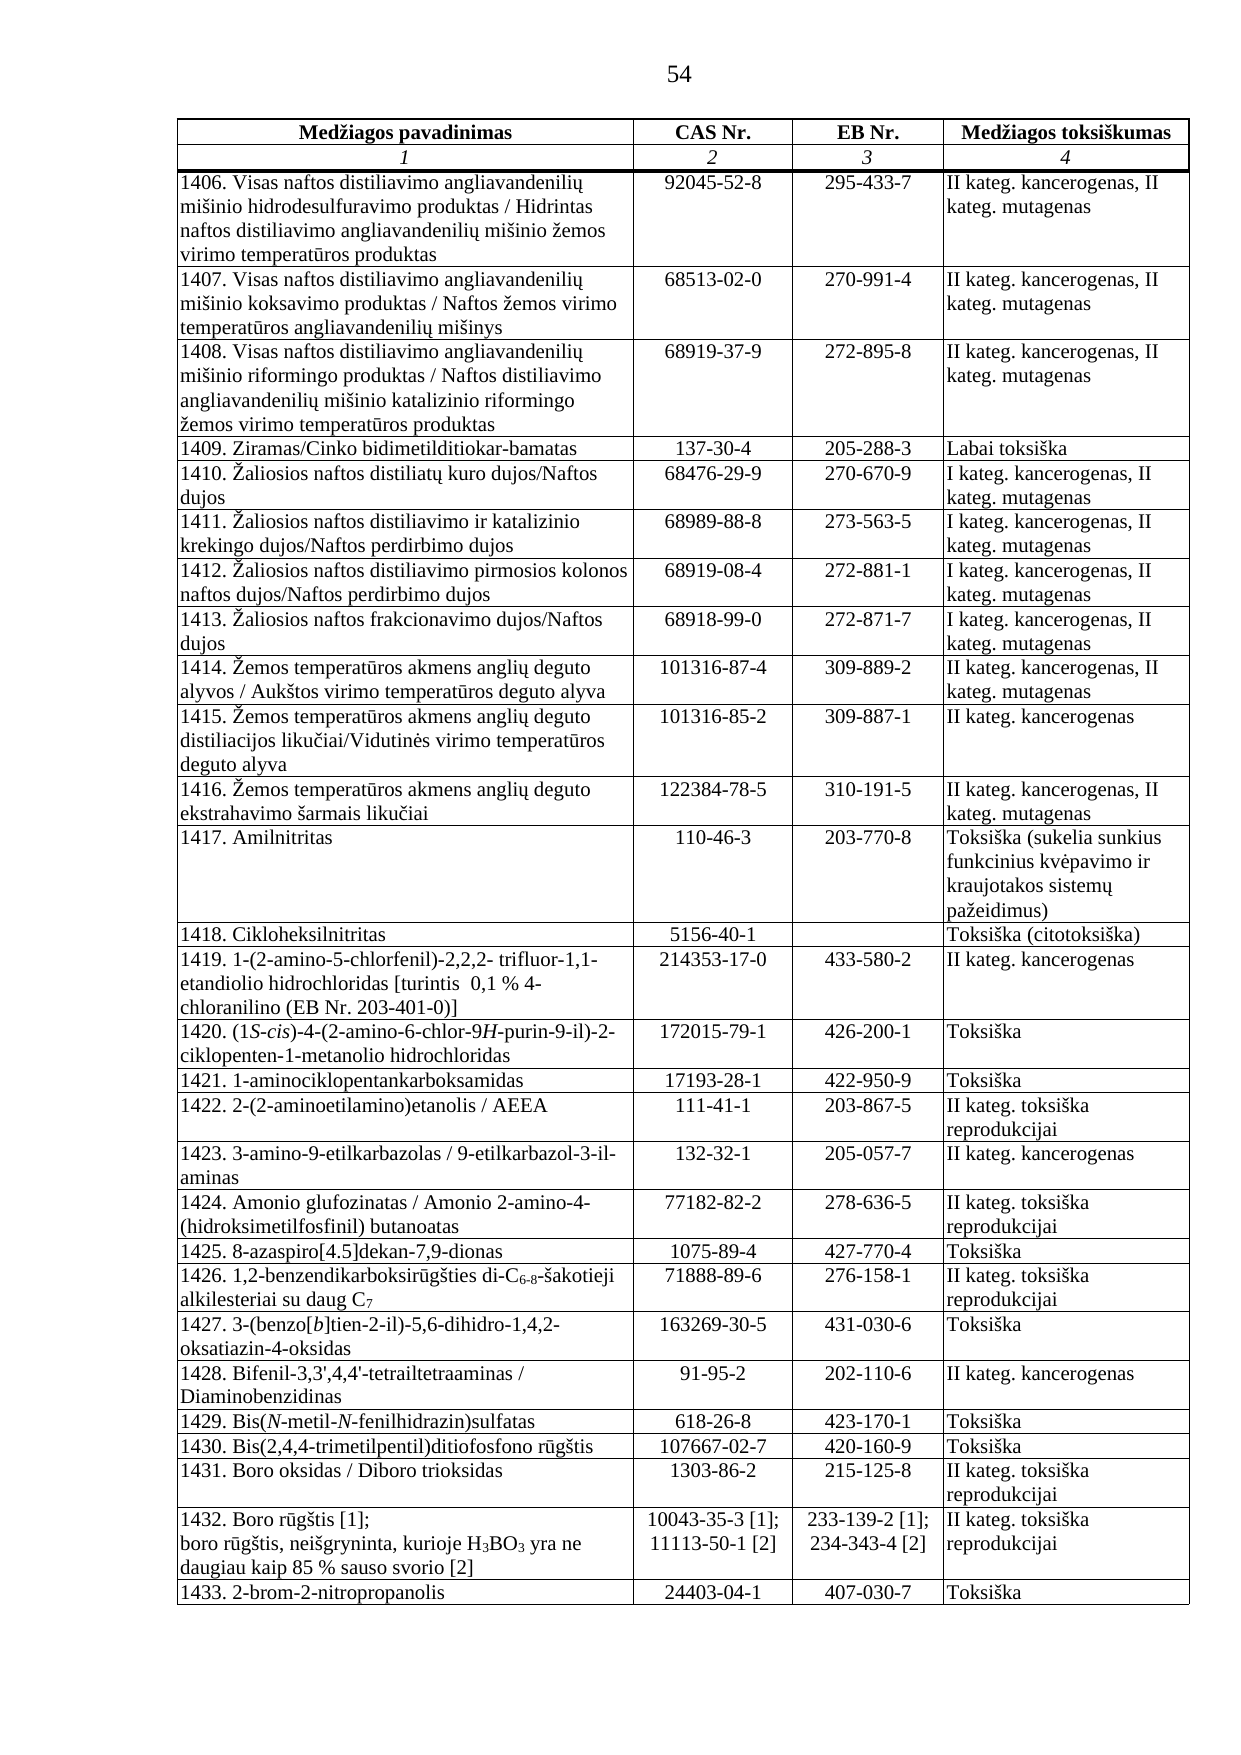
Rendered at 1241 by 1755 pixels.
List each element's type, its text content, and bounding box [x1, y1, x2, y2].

table_cell 214353-17-0 [634, 947, 792, 1019]
table_cell Toksiška [944, 1410, 1189, 1433]
table_cell 433-580-2 [793, 947, 943, 1019]
table_cell 215-125-8 [793, 1459, 943, 1506]
table_cell I kateg. kancerogenas, II kateg. mutagenas [944, 510, 1189, 557]
table_cell 68918-99-0 [634, 607, 792, 655]
table_cell 163269-30-5 [634, 1312, 792, 1360]
table_cell 111-41-1 [634, 1093, 792, 1141]
table_cell 1407. Visas naftos distiliavimo angliavandenilių mišinio koksavimo produktas / Naftos žemos virimo temperatūros angliavandenilių mišinys [178, 267, 633, 339]
table_cell II kateg. kancerogenas [944, 947, 1189, 1019]
table_cell 1431. Boro oksidas / Diboro trioksidas [178, 1459, 633, 1506]
table_cell 68476-29-9 [634, 461, 792, 509]
table_cell 309-889-2 [793, 656, 943, 703]
table_cell 4 [944, 145, 1188, 169]
table_cell 202-110-6 [793, 1361, 943, 1408]
table_cell 172015-79-1 [634, 1020, 792, 1067]
table_cell 270-670-9 [793, 461, 943, 509]
table_cell 310-191-5 [793, 777, 943, 825]
table_cell II kateg. toksiška reprodukcijai [944, 1190, 1189, 1238]
table_cell 101316-87-4 [634, 656, 792, 703]
table_cell 17193-28-1 [634, 1069, 792, 1092]
table_cell 1425. 8-azaspiro[4.5]dekan-7,9-dionas [178, 1239, 633, 1263]
table_cell 1421. 1-aminociklopentankarboksamidas [178, 1069, 633, 1092]
table_cell 68919-08-4 [634, 559, 792, 606]
table_cell Toksiška [944, 1020, 1189, 1067]
table_cell 431-030-6 [793, 1312, 943, 1360]
table_cell II kateg. kancerogenas, II kateg. mutagenas [944, 267, 1189, 339]
table_cell 1075-89-4 [634, 1239, 792, 1263]
table_cell II kateg. kancerogenas, II kateg. mutagenas [944, 656, 1189, 703]
table_cell II kateg. toksiška reprodukcijai [944, 1264, 1189, 1311]
table_cell 309-887-1 [793, 705, 943, 776]
table_cell II kateg. kancerogenas, II kateg. mutagenas [944, 173, 1189, 266]
table_cell 1422. 2-(2-aminoetilamino)etanolis / AEEA [178, 1093, 633, 1141]
table_cell Toksiška [944, 1434, 1189, 1458]
table_cell 1424. Amonio glufozinatas / Amonio 2-amino-4-(hidroksimetilfosfinil) butanoatas [178, 1190, 633, 1238]
table_cell 110-46-3 [634, 826, 792, 922]
table_cell 1303-86-2 [634, 1459, 792, 1506]
table_cell II kateg. kancerogenas [944, 1142, 1189, 1189]
table_cell 1414. Žemos temperatūros akmens anglių deguto alyvos / Aukštos virimo temperatūros deguto alyva [178, 656, 633, 703]
table_cell 272-881-1 [793, 559, 943, 606]
table_header CAS Nr. [634, 120, 792, 144]
table_cell 1419. 1-(2-amino-5-chlorfenil)-2,2,2- trifluor-1,1-etandiolio hidrochloridas [turintis ≥ 0,1 % 4-chloranilino (EB Nr. 203-401-0)] [178, 947, 633, 1019]
table_cell 205-057-7 [793, 1142, 943, 1189]
table_cell 5156-40-1 [634, 923, 792, 946]
table_cell 278-636-5 [793, 1190, 943, 1238]
table_cell 427-770-4 [793, 1239, 943, 1263]
table_cell 92045-52-8 [634, 173, 792, 266]
table_cell 1408. Visas naftos distiliavimo angliavandenilių mišinio riformingo produktas / Naftos distiliavimo angliavandenilių mišinio katalizinio riformingo žemos virimo temperatūros produktas [178, 340, 633, 436]
table_cell I kateg. kancerogenas, II kateg. mutagenas [944, 461, 1189, 509]
table_cell 137-30-4 [634, 437, 792, 460]
table_cell 233-139-2 [1]; 234-343-4 [2] [793, 1508, 943, 1579]
table_cell 122384-78-5 [634, 777, 792, 825]
table_cell 68919-37-9 [634, 340, 792, 436]
table_cell Labai toksiška [944, 437, 1189, 460]
table_cell 276-158-1 [793, 1264, 943, 1311]
table_cell 24403-04-1 [634, 1580, 792, 1604]
table_cell 426-200-1 [793, 1020, 943, 1067]
table_cell 422-950-9 [793, 1069, 943, 1092]
table_header Medžiagos pavadinimas [178, 120, 633, 144]
table_cell 68989-88-8 [634, 510, 792, 557]
table_cell 272-895-8 [793, 340, 943, 436]
table_cell 10043-35-3 [1]; 11113-50-1 [2] [634, 1508, 792, 1579]
table_cell 2 [634, 145, 792, 169]
table_cell 101316-85-2 [634, 705, 792, 776]
table_cell 1415. Žemos temperatūros akmens anglių deguto distiliacijos likučiai/Vidutinės virimo temperatūros deguto alyva [178, 705, 633, 776]
table_cell 3 [793, 145, 943, 169]
table_cell 132-32-1 [634, 1142, 792, 1189]
table_cell 1420. (1S-cis)-4-(2-amino-6-chlor-9H-purin-9-il)-2-ciklopenten-1-metanolio hidrochloridas [178, 1020, 633, 1067]
table_cell I kateg. kancerogenas, II kateg. mutagenas [944, 607, 1189, 655]
table_cell 1416. Žemos temperatūros akmens anglių deguto ekstrahavimo šarmais likučiai [178, 777, 633, 825]
table_cell 205-288-3 [793, 437, 943, 460]
table_cell II kateg. kancerogenas, II kateg. mutagenas [944, 340, 1189, 436]
table_cell 68513-02-0 [634, 267, 792, 339]
table_cell 203-770-8 [793, 826, 943, 922]
table_cell 1429. Bis(N-metil-N-fenilhidrazin)sulfatas [178, 1410, 633, 1433]
table_cell 71888-89-6 [634, 1264, 792, 1311]
table_cell I kateg. kancerogenas, II kateg. mutagenas [944, 559, 1189, 606]
table_cell II kateg. toksiška reprodukcijai [944, 1459, 1189, 1506]
table_cell 420-160-9 [793, 1434, 943, 1458]
table_cell 1417. Amilnitritas [178, 826, 633, 922]
table_cell II kateg. toksiška reprodukcijai [944, 1508, 1189, 1579]
table_cell 107667-02-7 [634, 1434, 792, 1458]
table_cell 295-433-7 [793, 173, 943, 266]
table_cell 1 [178, 145, 633, 169]
table_cell 77182-82-2 [634, 1190, 792, 1238]
table_cell 423-170-1 [793, 1410, 943, 1433]
table_cell 273-563-5 [793, 510, 943, 557]
table_cell Toksiška (sukelia sunkius funkcinius kvėpavimo ir kraujotakos sistemų pažeidimus) [944, 826, 1189, 922]
table_cell 1433. 2-brom-2-nitropropanolis [178, 1580, 633, 1604]
table_cell [793, 923, 943, 946]
table_cell 1432. Boro rūgštis [1]; boro rūgštis, neišgryninta, kurioje H3BO3 yra ne daugiau kaip 85 % sauso svorio [2] [178, 1508, 633, 1579]
table_cell 1428. Bifenil-3,3',4,4'-tetrailtetraaminas / Diaminobenzidinas [178, 1361, 633, 1408]
table_cell 1412. Žaliosios naftos distiliavimo pirmosios kolonos naftos dujos/Naftos perdirbimo dujos [178, 559, 633, 606]
table_cell Toksiška (citotoksiška) [944, 923, 1189, 946]
table_header EB Nr. [793, 120, 943, 144]
table_cell II kateg. toksiška reprodukcijai [944, 1093, 1189, 1141]
table_cell 91-95-2 [634, 1361, 792, 1408]
table_cell 407-030-7 [793, 1580, 943, 1604]
table_cell II kateg. kancerogenas [944, 705, 1189, 776]
table_cell 272-871-7 [793, 607, 943, 655]
table_cell 1418. Cikloheksilnitritas [178, 923, 633, 946]
table_cell II kateg. kancerogenas, II kateg. mutagenas [944, 777, 1189, 825]
table_cell 1406. Visas naftos distiliavimo angliavandenilių mišinio hidrodesulfuravimo produktas / Hidrintas naftos distiliavimo angliavandenilių mišinio žemos virimo temperatūros produktas [178, 173, 633, 266]
table_cell 1413. Žaliosios naftos frakcionavimo dujos/Naftos dujos [178, 607, 633, 655]
table_cell 1426. 1,2-benzendikarboksirūgšties di-C6-8-šakotieji alkilesteriai su daug C7 [178, 1264, 633, 1311]
table_cell II kateg. kancerogenas [944, 1361, 1189, 1408]
table_cell Toksiška [944, 1312, 1189, 1360]
table_cell 1427. 3-(benzo[b]tien-2-il)-5,6-dihidro-1,4,2- oksatiazin-4-oksidas [178, 1312, 633, 1360]
table_header Medžiagos toksiškumas [944, 120, 1188, 144]
table_cell 1410. Žaliosios naftos distiliatų kuro dujos/Naftos dujos [178, 461, 633, 509]
table_cell Toksiška [944, 1239, 1189, 1263]
table_cell Toksiška [944, 1580, 1189, 1604]
table_cell 618-26-8 [634, 1410, 792, 1433]
table_cell 1423. 3-amino-9-etilkarbazolas / 9-etilkarbazol-3-il-aminas [178, 1142, 633, 1189]
table_cell Toksiška [944, 1069, 1189, 1092]
table_cell 270-991-4 [793, 267, 943, 339]
table_cell 203-867-5 [793, 1093, 943, 1141]
table_cell 1409. Ziramas/Cinko bidimetilditiokar-bamatas [178, 437, 633, 460]
table_cell 1430. Bis(2,4,4-trimetilpentil)ditiofosfono rūgštis [178, 1434, 633, 1458]
table_cell 1411. Žaliosios naftos distiliavimo ir katalizinio krekingo dujos/Naftos perdirbimo dujos [178, 510, 633, 557]
